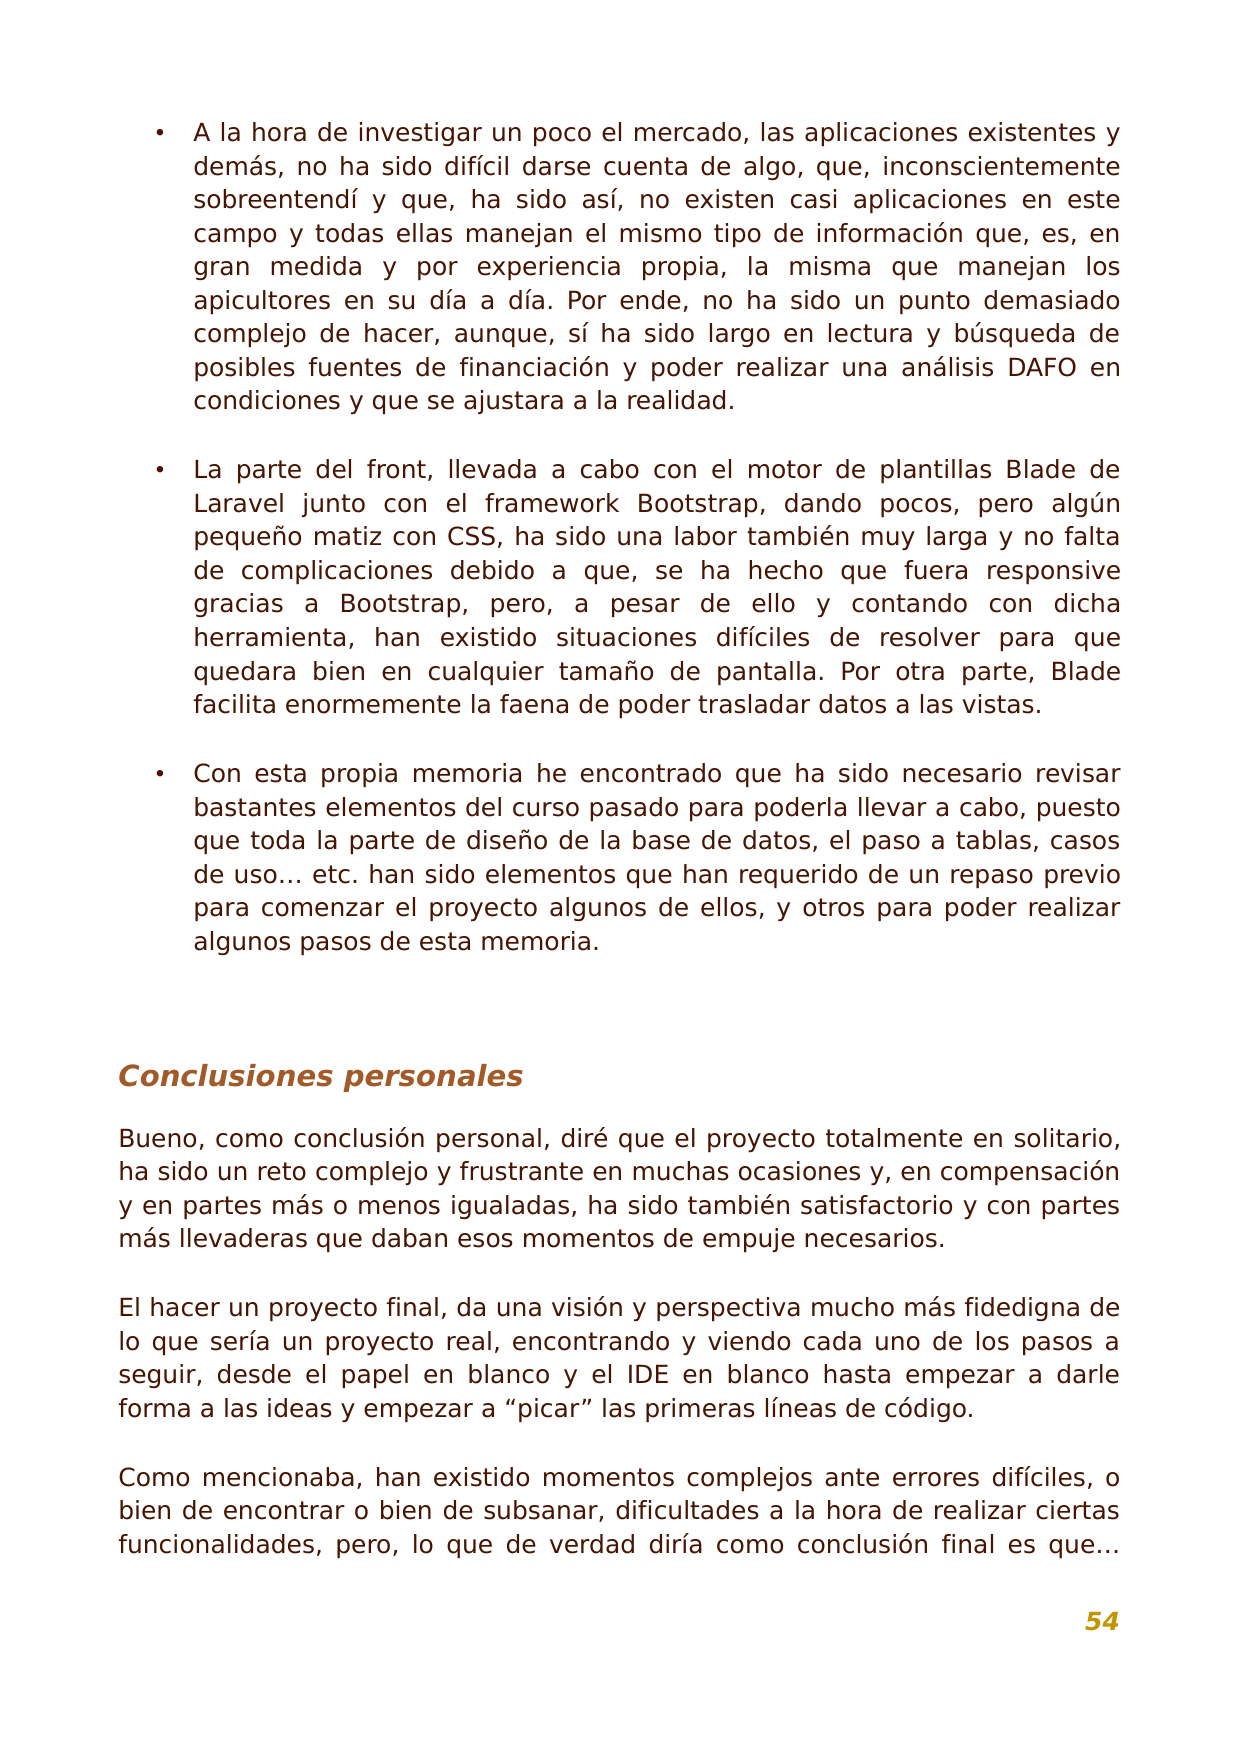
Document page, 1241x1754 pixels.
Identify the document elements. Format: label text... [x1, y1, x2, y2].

list Con esta propia memoria he encontrado que ha sido necesario revisar bastantes elementos del curso pasado para poderla llevar a cabo, puesto que toda la parte de diseño de la base de datos, el paso a tablas, casos de uso… etc. han sido elementos que han requerido de un repaso previo para comenzar el proyecto algunos de ellos, y otros para poder realizar algunos pasos de esta memoria. [156, 759, 1122, 956]
list La parte del front, llevada a cabo con el motor de plantillas Blade de Laravel junto con el framework Bootstrap, dando pocos, pero algún pequeño matiz con CSS, ha sido una labor también muy larga y no falta de complicaciones debido a que, se ha hecho que fuera responsive gracias a Bootstrap, pero, a pesar de ello y contando con dicha herramienta, han existido situaciones difíciles de resolver para que quedara bien en cualquier tamaño de pantalla. Por otra parte, Blade facilita enormemente la faena de poder trasladar datos a las vistas. [156, 455, 1122, 719]
text El hacer un proyecto final, da una visión y perspectiva mucho más fidedigna de lo que sería un proyecto real, encontrando y viendo cada uno de los pasos a seguir, desde el papel en blanco y el IDE en blanco hasta empezar a darle forma a las ideas y empezar a “picar” las primeras líneas de código. [118, 1293, 1122, 1423]
subtitle Conclusiones personales [118, 1059, 1122, 1093]
text Como mencionaba, han existido momentos complejos ante errores difíciles, o bien de encontrar o bien de subsanar, dificultades a la hora de realizar ciertas funcionalidades, pero, lo que de verdad diría como conclusión final es que… [118, 1463, 1122, 1559]
text Bueno, como conclusión personal, diré que el proyecto totalmente en solitario, ha sido un reto complejo y frustrante en muchas ocasiones y, en compensación y en partes más o menos igualadas, ha sido también satisfactorio y con partes más llevaderas que daban esos momentos de empuje necesarios. [118, 1124, 1122, 1253]
list A la hora de investigar un poco el mercado, las aplicaciones existentes y demás, no ha sido difícil darse cuenta de algo, que, inconscientemente sobreentendí y que, ha sido así, no existen casi aplicaciones en este campo y todas ellas manejan el mismo tipo de información que, es, en gran medida y por experiencia propia, la misma que manejan los apicultores en su día a día. Por ende, no ha sido un punto demasiado complejo de hacer, aunque, sí ha sido largo en lectura y búsqueda de posibles fuentes de financiación y poder realizar una análisis DAFO en condiciones y que se ajustara a la realidad. [156, 118, 1122, 416]
